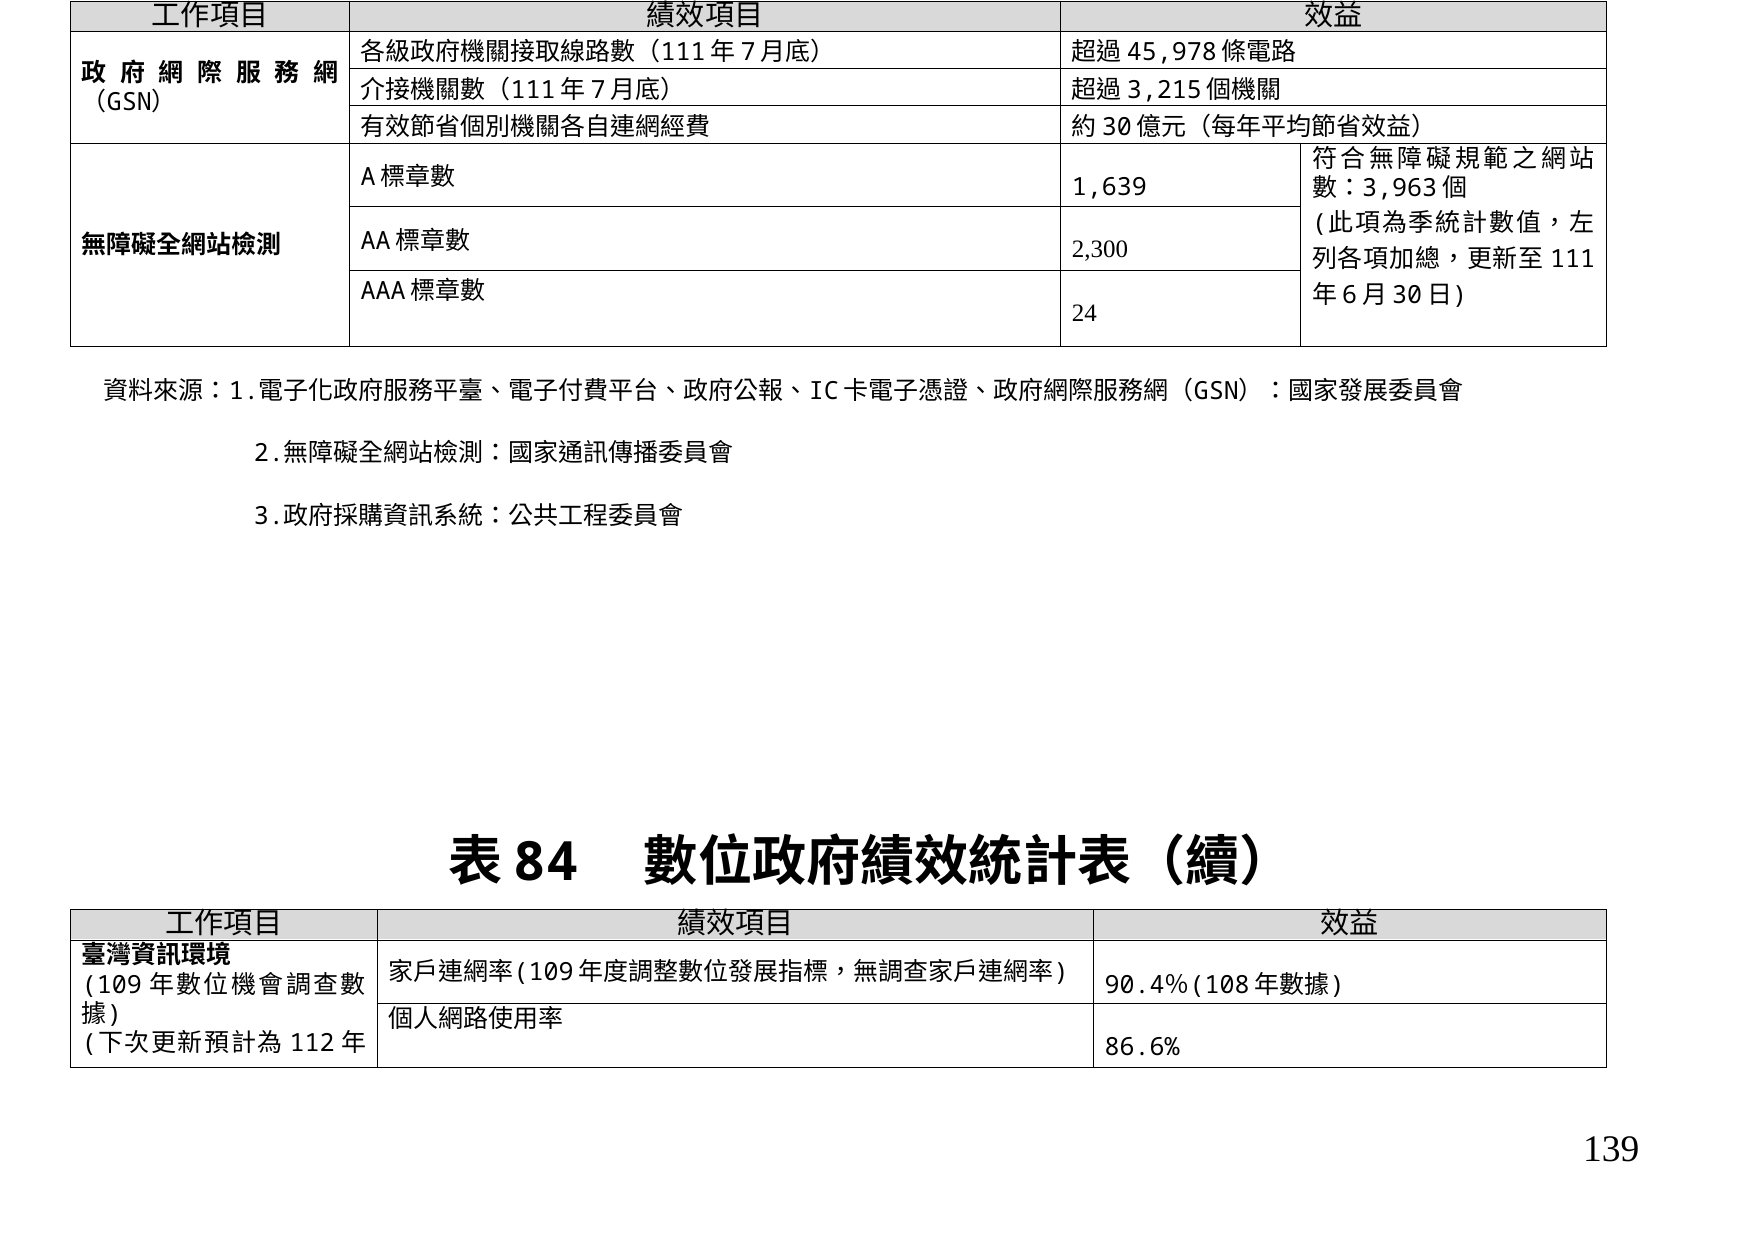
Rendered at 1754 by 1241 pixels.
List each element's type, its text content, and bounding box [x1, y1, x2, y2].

table_cell 介接機關數（111年7月底） [350, 69, 1060, 105]
table_cell 1,639 [1061, 144, 1300, 206]
table_header 工作項目 [71, 2, 349, 31]
table_cell 24 [1061, 271, 1300, 346]
table_cell AAA標章數 [350, 271, 1060, 346]
table_cell 2,300 [1061, 207, 1300, 270]
table_header 績效項目 [378, 910, 1093, 939]
table_cell 超過3,215個機關 [1061, 69, 1606, 105]
table_cell A標章數 [350, 144, 1060, 206]
table_cell 超過45,978條電路 [1061, 32, 1606, 68]
table_cell 各級政府機關接取線路數（111年7月底） [350, 32, 1060, 68]
table_cell AA標章數 [350, 207, 1060, 270]
table_header 效益 [1061, 2, 1606, 31]
table_cell 符合無障礙規範之網站數：3,963個 (此項為季統計數值，左列各項加總，更新至111年6月30日) [1301, 144, 1606, 346]
table_cell 政府網際服務網（GSN） [71, 32, 349, 143]
table_header 績效項目 [350, 2, 1060, 31]
subtitle 表84 數位政府績效統計表（續） [103, 784, 1639, 909]
table_cell 有效節省個別機關各自連網經費 [350, 106, 1060, 143]
text 2.無障礙全網站檢測：國家通訊傳播委員會 [103, 409, 1639, 472]
table_cell 無障礙全網站檢測 [71, 144, 349, 346]
text 資料來源：1.電子化政府服務平臺、電子付費平台、政府公報、IC卡電子憑證、政府網際服務網（GSN）：國家發展委員會 [103, 347, 1639, 409]
text 3.政府採購資訊系統：公共工程委員會 [103, 472, 1639, 534]
table_cell 86.6% [1094, 1004, 1606, 1067]
table_cell 臺灣資訊環境 (109年數位機會調查數據) (下次更新預計為112年 [71, 941, 377, 1067]
table_cell 約30億元（每年平均節省效益） [1061, 106, 1606, 143]
table_cell 家戶連網率(109年度調整數位發展指標，無調查家戶連網率) [378, 941, 1093, 1003]
table_cell 個人網路使用率 [378, 1004, 1093, 1067]
table_header 效益 [1094, 910, 1606, 939]
table_header 工作項目 [71, 910, 377, 939]
table_cell 90.4％(108年數據) [1094, 941, 1606, 1003]
